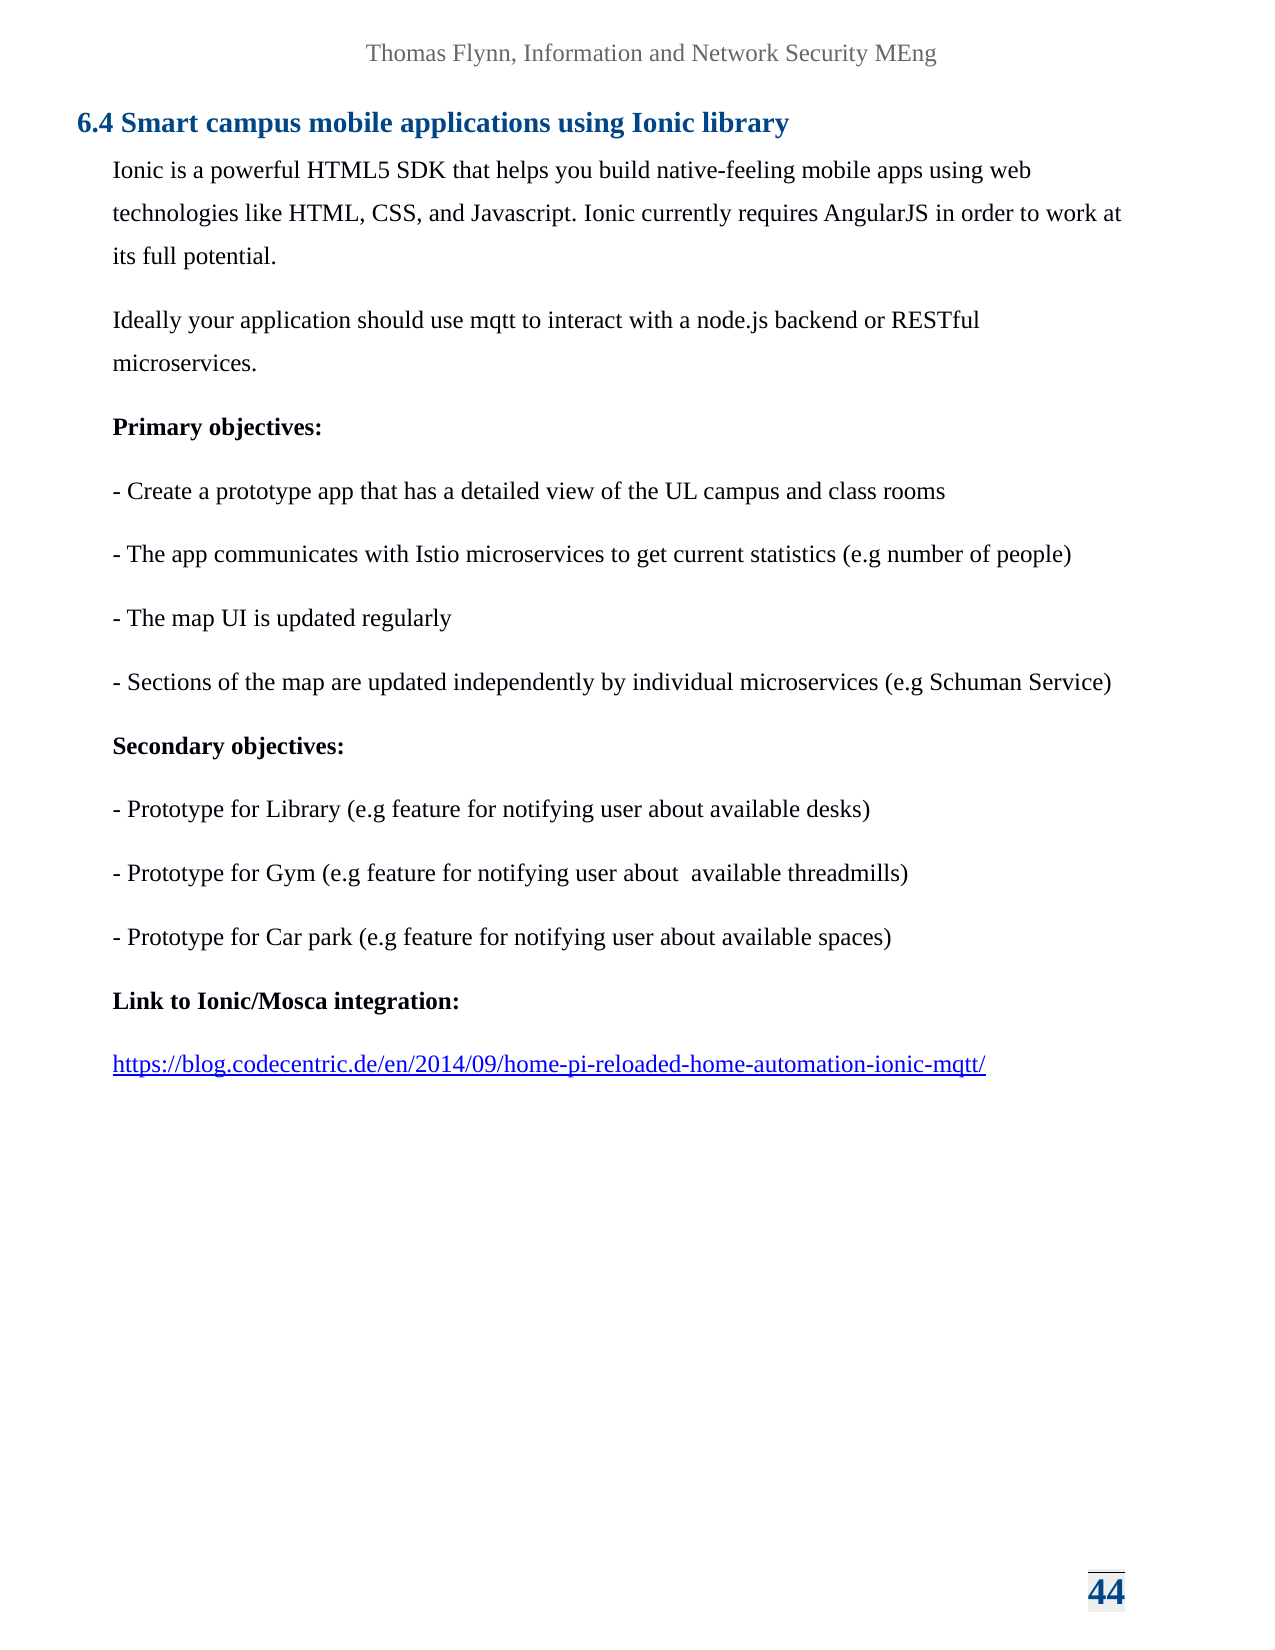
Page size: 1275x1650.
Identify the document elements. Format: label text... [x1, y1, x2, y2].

text - The map UI is updated regularly [112, 603, 1125, 632]
text - Prototype for Library (e.g feature for notifying user about available desks) [112, 794, 1125, 823]
text https://blog.codecentric.de/en/2014/09/home-pi-reloaded-home-automation-ionic-mqtt/ [112, 1049, 1125, 1078]
text - Sections of the map are updated independently by individual microservices (e.g Schuman Service) [112, 667, 1125, 696]
text - The app communicates with Istio microservices to get current statistics (e.g number of people) [112, 539, 1125, 568]
text - Prototype for Car park (e.g feature for notifying user about available spaces) [112, 922, 1125, 951]
text Ideally your application should use mqtt to interact with a node.js backend or RESTful microservices. [112, 305, 1125, 377]
text - Create a prototype app that has a detailed view of the UL campus and class rooms [112, 476, 1125, 504]
text Ionic is a powerful HTML5 SDK that helps you build native-feeling mobile apps using web technologies like HTML, CSS, and Javascript. Ionic currently requires AngularJS in order to work at its full potential. [112, 155, 1125, 270]
text - Prototype for Gym (e.g feature for notifying user about available threadmills) [112, 858, 1125, 887]
text Primary objectives: [112, 412, 1125, 441]
text Secondary objectives: [112, 731, 1125, 759]
subtitle 6.4 Smart campus mobile applications using Ionic library [74, 105, 1125, 138]
text Link to Ionic/Mosca integration: [112, 986, 1125, 1014]
